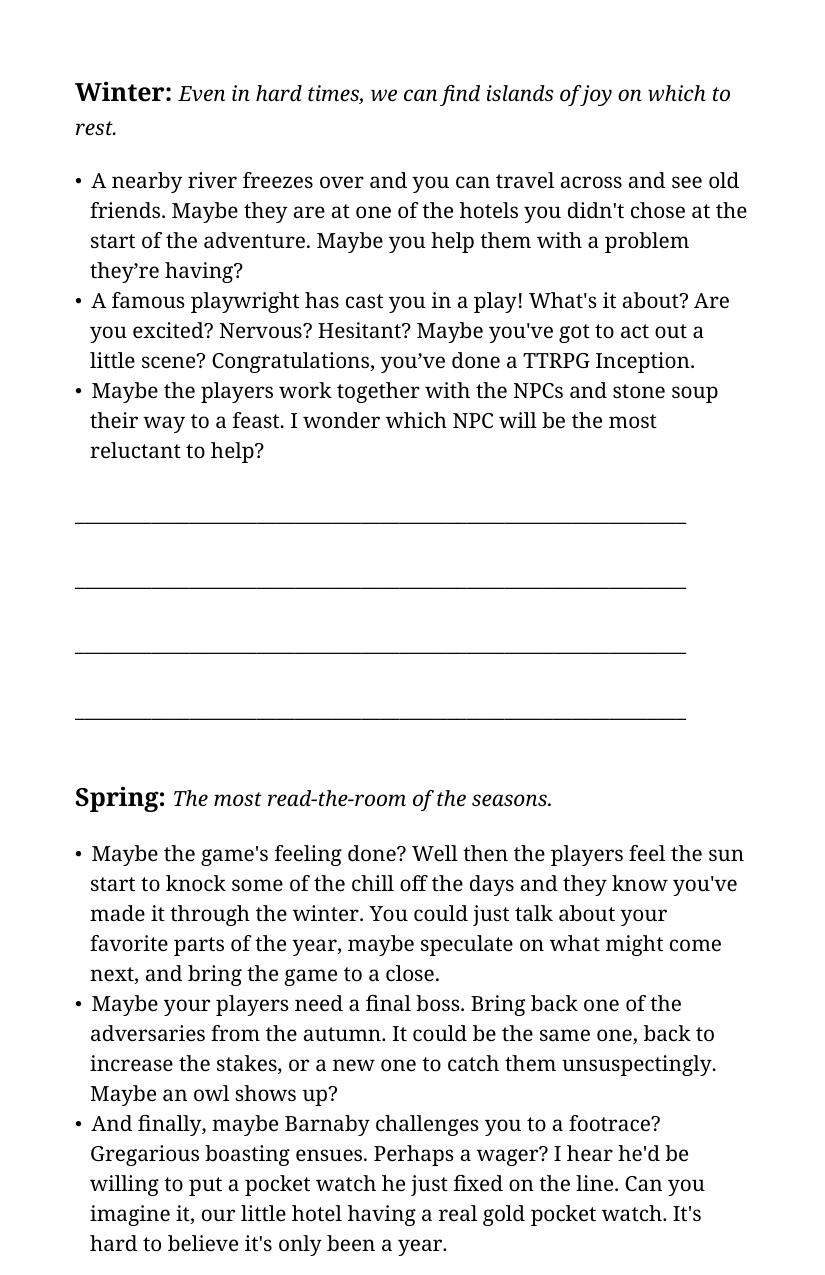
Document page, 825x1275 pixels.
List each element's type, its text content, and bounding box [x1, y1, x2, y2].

list And finally, maybe Barnaby challenges you to a footrace? Gregarious boasting ensues. Perhaps a wager? I hear he'd be willing to put a pocket watch he just fixed on the line. Can you imagine it, our little hotel having a real gold pocket watch. It's hard to believe it's only been a year. [75, 1107, 750, 1257]
list A nearby river freezes over and you can travel across and see old friends. Maybe they are at one of the hotels you didn't chose at the start of the adventure. Maybe you help them with a problem they’re having? [75, 164, 750, 284]
list Maybe your players need a final boss. Bring back one of the adversaries from the autumn. It could be the same one, back to increase the stakes, or a new one to catch them unsuspectingly. Maybe an owl shows up? [75, 987, 750, 1107]
text ________________________________________________________________ ________________________________________________________________ ________________________________________________________________ ________________________________________________________________ [75, 499, 750, 756]
text Spring: The most read-the-room of the seasons. [75, 779, 750, 813]
text Winter: Even in hard times, we can find islands of joy on which to rest. [75, 75, 750, 142]
list A famous playwright has cast you in a play! What's it about? Are you excited? Nervous? Hesitant? Maybe you've got to act out a little scene? Congratulations, you’ve done a TTRPG Inception. [75, 284, 750, 374]
list Maybe the players work together with the NPCs and stone soup their way to a feast. I wonder which NPC will be the most reluctant to help? [75, 374, 750, 464]
list Maybe the game's feeling done? Well then the players feel the sun start to knock some of the chill off the days and they know you've made it through the winter. You could just talk about your favorite parts of the year, maybe speculate on what might come next, and bring the game to a close. [75, 837, 750, 987]
